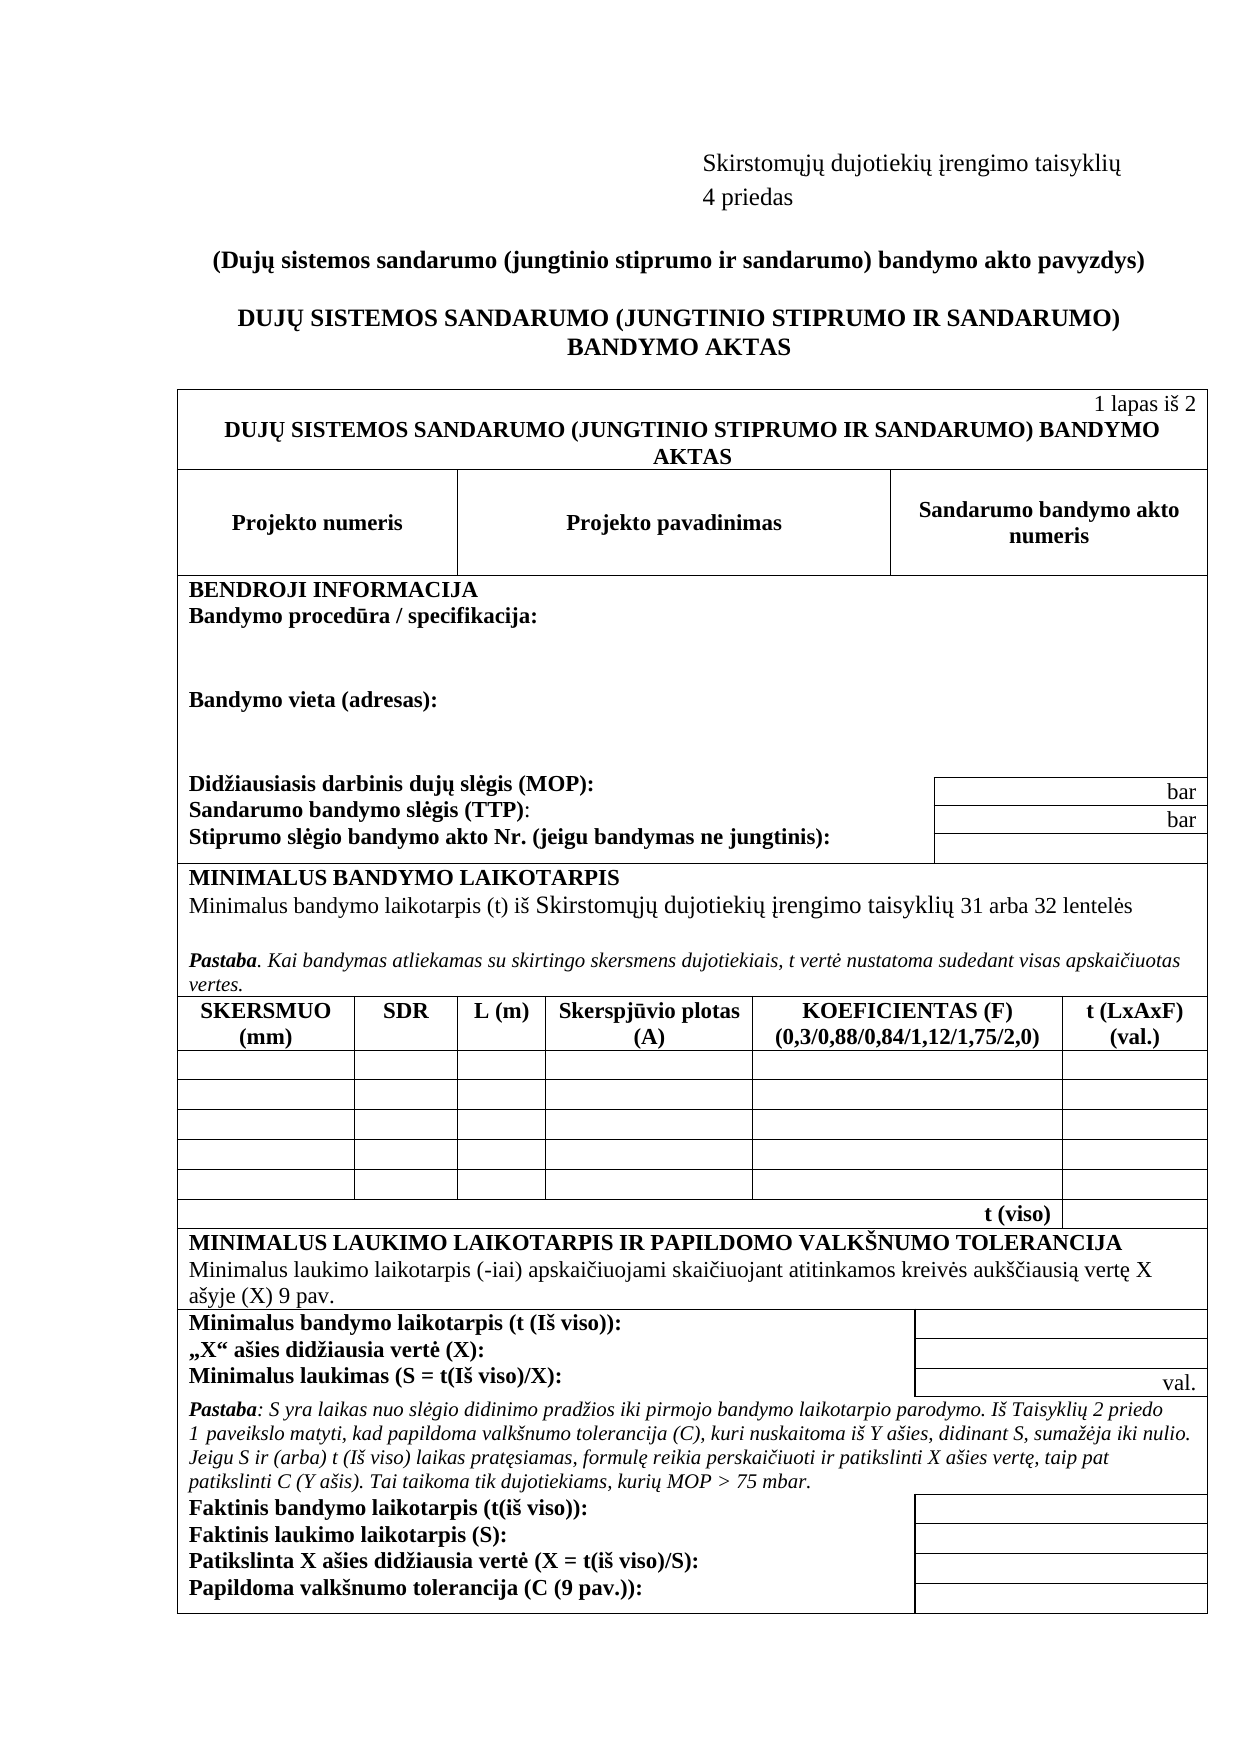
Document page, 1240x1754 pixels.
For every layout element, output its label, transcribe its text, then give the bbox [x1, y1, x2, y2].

table_cell [916, 1339, 1207, 1368]
table_cell [1063, 1140, 1207, 1169]
table_cell bar [935, 778, 1207, 805]
table_cell [753, 1110, 1062, 1139]
table_cell t (viso) [178, 1200, 1062, 1228]
table_cell [178, 1080, 354, 1109]
table_cell Projekto pavadinimas [458, 470, 890, 575]
table_cell Pastaba: S yra laikas nuo slėgio didinimo pradžios iki pirmojo bandymo laikotarpio parodymo. Iš Taisyklių 2 priedo 1 paveikslo matyti, kad papildoma valkšnumo tolerancija (C), kuri nuskaitoma iš Y ašies, didinant S, sumažėja iki nulio. Jeigu S ir (arba) t (Iš viso) laikas pratęsiamas, formulę reikia perskaičiuoti ir patikslinti X ašies vertę, taip pat patikslinti C (Y ašis). Tai taikoma tik dujotiekiams, kurių MOP > 75 mbar. [178, 1396, 1207, 1493]
table_cell [1063, 1200, 1207, 1228]
table_cell [458, 1110, 545, 1139]
table_cell [178, 1140, 354, 1169]
text 4 priedas [177, 182, 1181, 211]
text DUJŲ SISTEMOS SANDARUMO (JUNGTINIO STIPRUMO IR SANDARUMO) BANDYMO AKTAS [177, 303, 1181, 360]
text (Dujų sistemos sandarumo (jungtinio stiprumo ir sandarumo) bandymo akto pavyzdys) [177, 245, 1181, 274]
table_cell [546, 1110, 752, 1139]
table_cell Faktinis bandymo laikotarpis (t(iš viso)): Faktinis laukimo laikotarpis (S): Patikslinta X ašies didžiausia vertė (X = t(iš viso)/S): Papildoma valkšnumo tolerancija (C (9 pav.)): [178, 1494, 914, 1613]
table_cell [458, 1140, 545, 1169]
table_cell [916, 1554, 1207, 1583]
table_cell bar [935, 806, 1207, 833]
table_cell [458, 1080, 545, 1109]
table_cell [1063, 1110, 1207, 1139]
table_cell [546, 1170, 752, 1198]
table_cell SKERSMUO (mm) [178, 997, 354, 1049]
table_cell MINIMALUS BANDYMO LAIKOTARPIS Minimalus bandymo laikotarpis (t) iš Skirstomųjų dujotiekių įrengimo taisyklių 31 arba 32 lentelės Pastaba. Kai bandymas atliekamas su skirtingo skersmens dujotiekiais, t vertė nustatoma sudedant visas apskaičiuotas vertes. [178, 864, 1207, 996]
table_cell [458, 1170, 545, 1198]
table_cell Projekto numeris [178, 470, 457, 575]
table_cell Sandarumo bandymo akto numeris [891, 470, 1207, 575]
table_cell SDR [355, 997, 457, 1049]
table_cell [1063, 1170, 1207, 1198]
table_cell [546, 1140, 752, 1169]
table_cell [178, 1170, 354, 1198]
table_cell [753, 1170, 1062, 1198]
table_header 1 lapas iš 2 DUJŲ SISTEMOS SANDARUMO (JUNGTINIO STIPRUMO IR SANDARUMO) BANDYMO AKTAS [178, 390, 1207, 469]
table_cell [355, 1051, 457, 1079]
table_cell [355, 1080, 457, 1109]
table_cell MINIMALUS LAUKIMO LAIKOTARPIS IR PAPILDOMO VALKŠNUMO TOLERANCIJA Minimalus laukimo laikotarpis (-iai) apskaičiuojami skaičiuojant atitinkamos kreivės aukščiausią vertę X ašyje (X) 9 pav. [178, 1229, 1207, 1308]
table_cell BENDROJI INFORMACIJA Bandymo procedūra / specifikacija: Bandymo vieta (adresas): Didžiausiasis darbinis dujų slėgis (MOP): Sandarumo bandymo slėgis (TTP): Stiprumo slėgio bandymo akto Nr. (jeigu bandymas ne jungtinis): [178, 576, 934, 863]
table_cell [355, 1170, 457, 1198]
table_cell [753, 1051, 1062, 1079]
table_cell t (LxAxF) (val.) [1063, 997, 1207, 1049]
table_cell L (m) [458, 997, 545, 1049]
table_cell KOEFICIENTAS (F) (0,3/0,88/0,84/1,12/1,75/2,0) [753, 997, 1062, 1049]
table_cell [546, 1051, 752, 1079]
table_cell [458, 1051, 545, 1079]
table_cell [753, 1080, 1062, 1109]
table_cell [916, 1495, 1207, 1523]
table_cell [178, 1110, 354, 1139]
table_cell Skerspjūvio plotas (A) [546, 997, 752, 1049]
table_cell val. [916, 1369, 1207, 1396]
table_cell [546, 1080, 752, 1109]
table_cell [916, 1310, 1207, 1338]
text Skirstomųjų dujotiekių įrengimo taisyklių [177, 148, 1181, 176]
table_cell Minimalus bandymo laikotarpis (t (Iš viso)): „X“ ašies didžiausia vertė (X): Minimalus laukimas (S = t(Iš viso)/X): [178, 1310, 914, 1396]
table_cell [916, 1584, 1207, 1613]
table_cell [935, 834, 1207, 863]
table_cell [1063, 1051, 1207, 1079]
table_cell [753, 1140, 1062, 1169]
table_cell [355, 1110, 457, 1139]
table_cell [1063, 1080, 1207, 1109]
table_cell [178, 1051, 354, 1079]
table_cell [355, 1140, 457, 1169]
table_cell [934, 576, 1207, 777]
table_cell [916, 1524, 1207, 1553]
